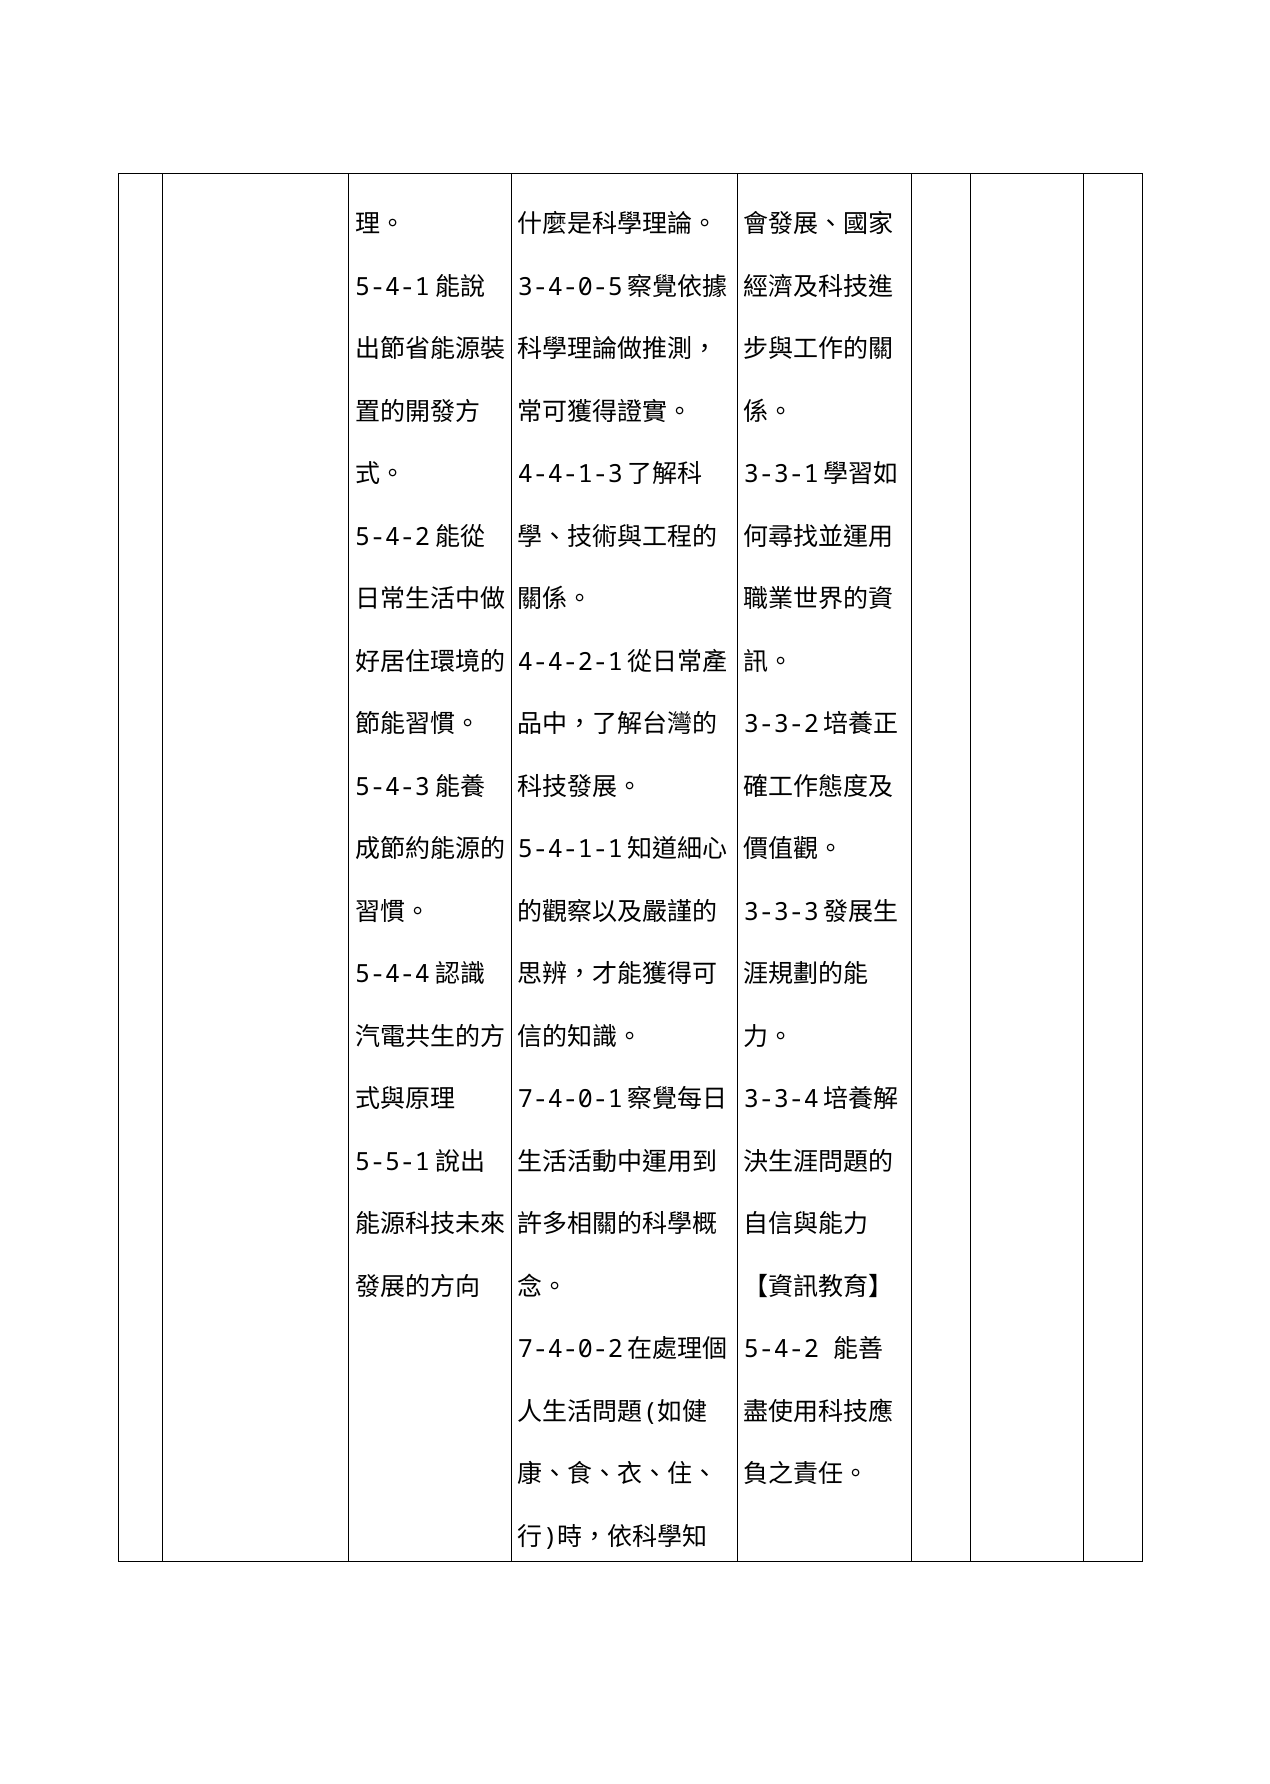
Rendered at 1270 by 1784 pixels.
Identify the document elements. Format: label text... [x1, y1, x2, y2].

table_cell 什麼是科學理論。 3-4-0-5察覺依據科學理論做推測，常可獲得證實。 4-4-1-3了解科學、技術與工程的關係。 4-4-2-1從日常產品中，了解台灣的科技發展。 5-4-1-1知道細心的觀察以及嚴謹的思辨，才能獲得可信的知識。 7-4-0-1察覺每日生活活動中運用到許多相關的科學概念。 7-4-0-2在處理個人生活問題(如健康、食、衣、住、行)時，依科學知 [512, 174, 737, 1561]
table_cell [119, 174, 162, 1561]
table_cell [971, 174, 1083, 1561]
table_cell [1084, 174, 1142, 1561]
table_cell [912, 174, 970, 1561]
table_cell [163, 174, 348, 1561]
table_cell 會發展、國家經濟及科技進步與工作的關係。 3-3-1學習如何尋找並運用職業世界的資訊。 3-3-2培養正確工作態度及價值觀。 3-3-3發展生涯規劃的能力。 3-3-4培養解決生涯問題的自信與能力 【資訊教育】 5-4-2 能善盡使用科技應負之責任。 [738, 174, 911, 1561]
table_cell 理。 5-4-1能說出節省能源裝置的開發方式。 5-4-2能從日常生活中做好居住環境的節能習慣。 5-4-3能養成節約能源的習慣。 5-4-4認識汽電共生的方式與原理 5-5-1說出能源科技未來發展的方向 [349, 174, 511, 1561]
